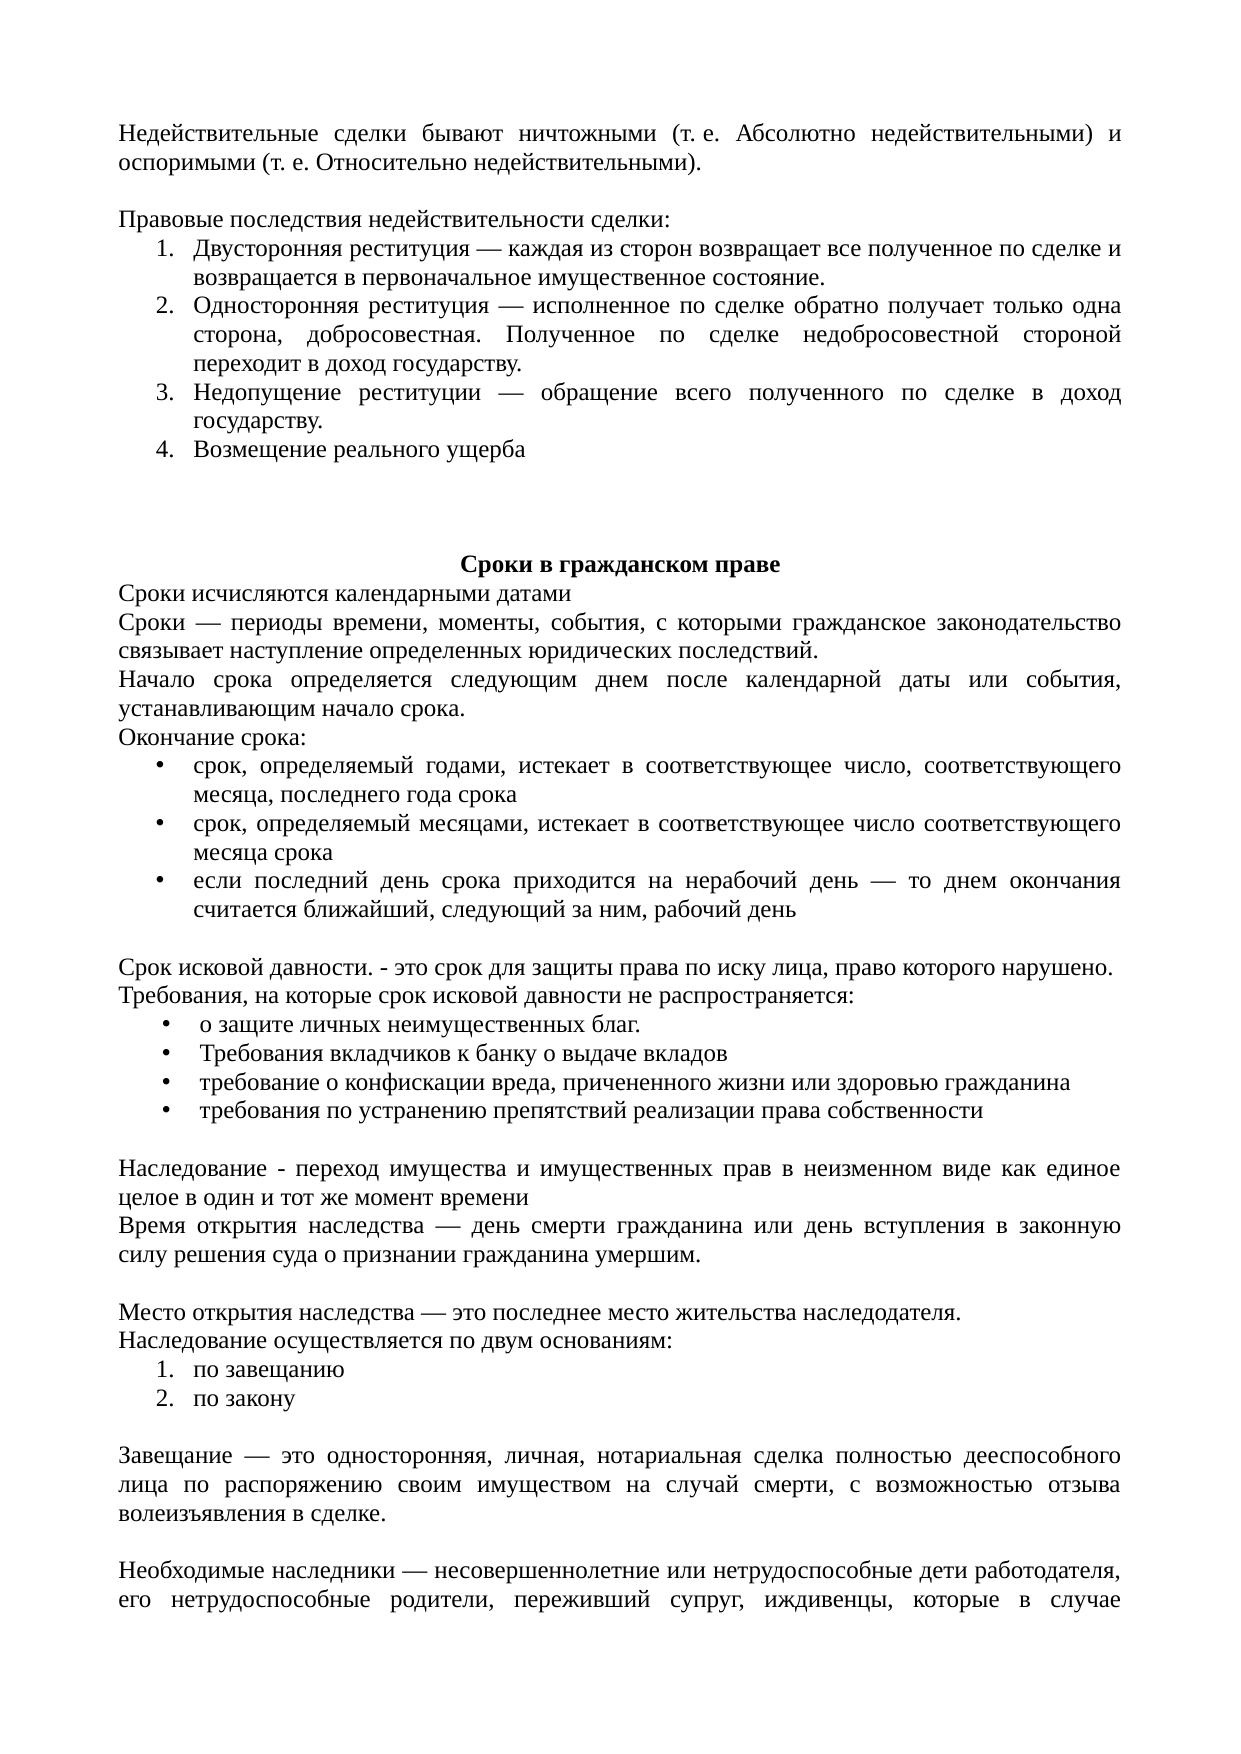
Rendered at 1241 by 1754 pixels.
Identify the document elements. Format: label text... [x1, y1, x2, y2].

list требование о конфискации вреда, причененного жизни или здоровью гражданина [162, 1067, 1122, 1096]
list Односторонняя реституция — исполненное по сделке обратно получает только одна сторона, добросовестная. Полученное по сделке недобросовестной стороной переходит в доход государству. [156, 291, 1122, 377]
list Недопущение реституции — обращение всего полученного по сделке в доход государству. [156, 377, 1122, 434]
list о защите личных неимущественных благ. [162, 1009, 1122, 1038]
text Место открытия наследства — это последнее место жительства наследодателя. [118, 1297, 1122, 1326]
list по закону [156, 1383, 1122, 1412]
text Правовые последствия недействительности сделки: [118, 204, 1122, 233]
list по завещанию [156, 1354, 1122, 1383]
text Недействительные сделки бывают ничтожными (т. е. Абсолютно недействительными) и оспоримыми (т. е. Относительно недействительными). [118, 118, 1122, 176]
list если последний день срока приходится на нерабочий день — то днем окончания считается ближайший, следующий за ним, рабочий день [156, 866, 1122, 923]
text Сроки — периоды времени, моменты, события, с которыми гражданское законодательство связывает наступление определенных юридических последствий. [118, 607, 1122, 664]
text Срок исковой давности. - это срок для защиты права по иску лица, право которого нарушено. [118, 952, 1122, 981]
text Начало срока определяется следующим днем после календарной даты или события, устанавливающим начало срока. [118, 664, 1122, 722]
text Сроки в гражданском праве [118, 549, 1122, 578]
list срок, определяемый годами, истекает в соответствующее число, соответствующего месяца, последнего года срока [156, 751, 1122, 808]
text Наследование осуществляется по двум основаниям: [118, 1326, 1122, 1354]
text Завещание — это односторонняя, личная, нотариальная сделка полностью дееспособного лица по распоряжению своим имуществом на случай смерти, с возможностью отзыва волеизъявления в сделке. [118, 1441, 1122, 1527]
text Требования, на которые срок исковой давности не распространяется: [118, 981, 1122, 1009]
text Время открытия наследства — день смерти гражданина или день вступления в законную силу решения суда о признании гражданина умершим. [118, 1211, 1122, 1268]
list срок, определяемый месяцами, истекает в соответствующее число соответствующего месяца срока [156, 808, 1122, 866]
text Сроки исчисляются календарными датами [118, 578, 1122, 607]
list Возмещение реального ущерба [156, 434, 1122, 463]
text Необходимые наследники — несовершеннолетние или нетрудоспособные дети работодателя, его нетрудоспособные родители, переживший супруг, иждивенцы, которые в случае [118, 1556, 1122, 1613]
text Окончание срока: [118, 722, 1122, 751]
list Двусторонняя реституция — каждая из сторон возвращает все полученное по сделке и возвращается в первоначальное имущественное состояние. [156, 233, 1122, 291]
list Требования вкладчиков к банку о выдаче вкладов [162, 1038, 1122, 1067]
list требования по устранению препятствий реализации права собственности [162, 1096, 1122, 1124]
text Наследование - переход имущества и имущественных прав в неизменном виде как единое целое в один и тот же момент времени [118, 1153, 1122, 1211]
